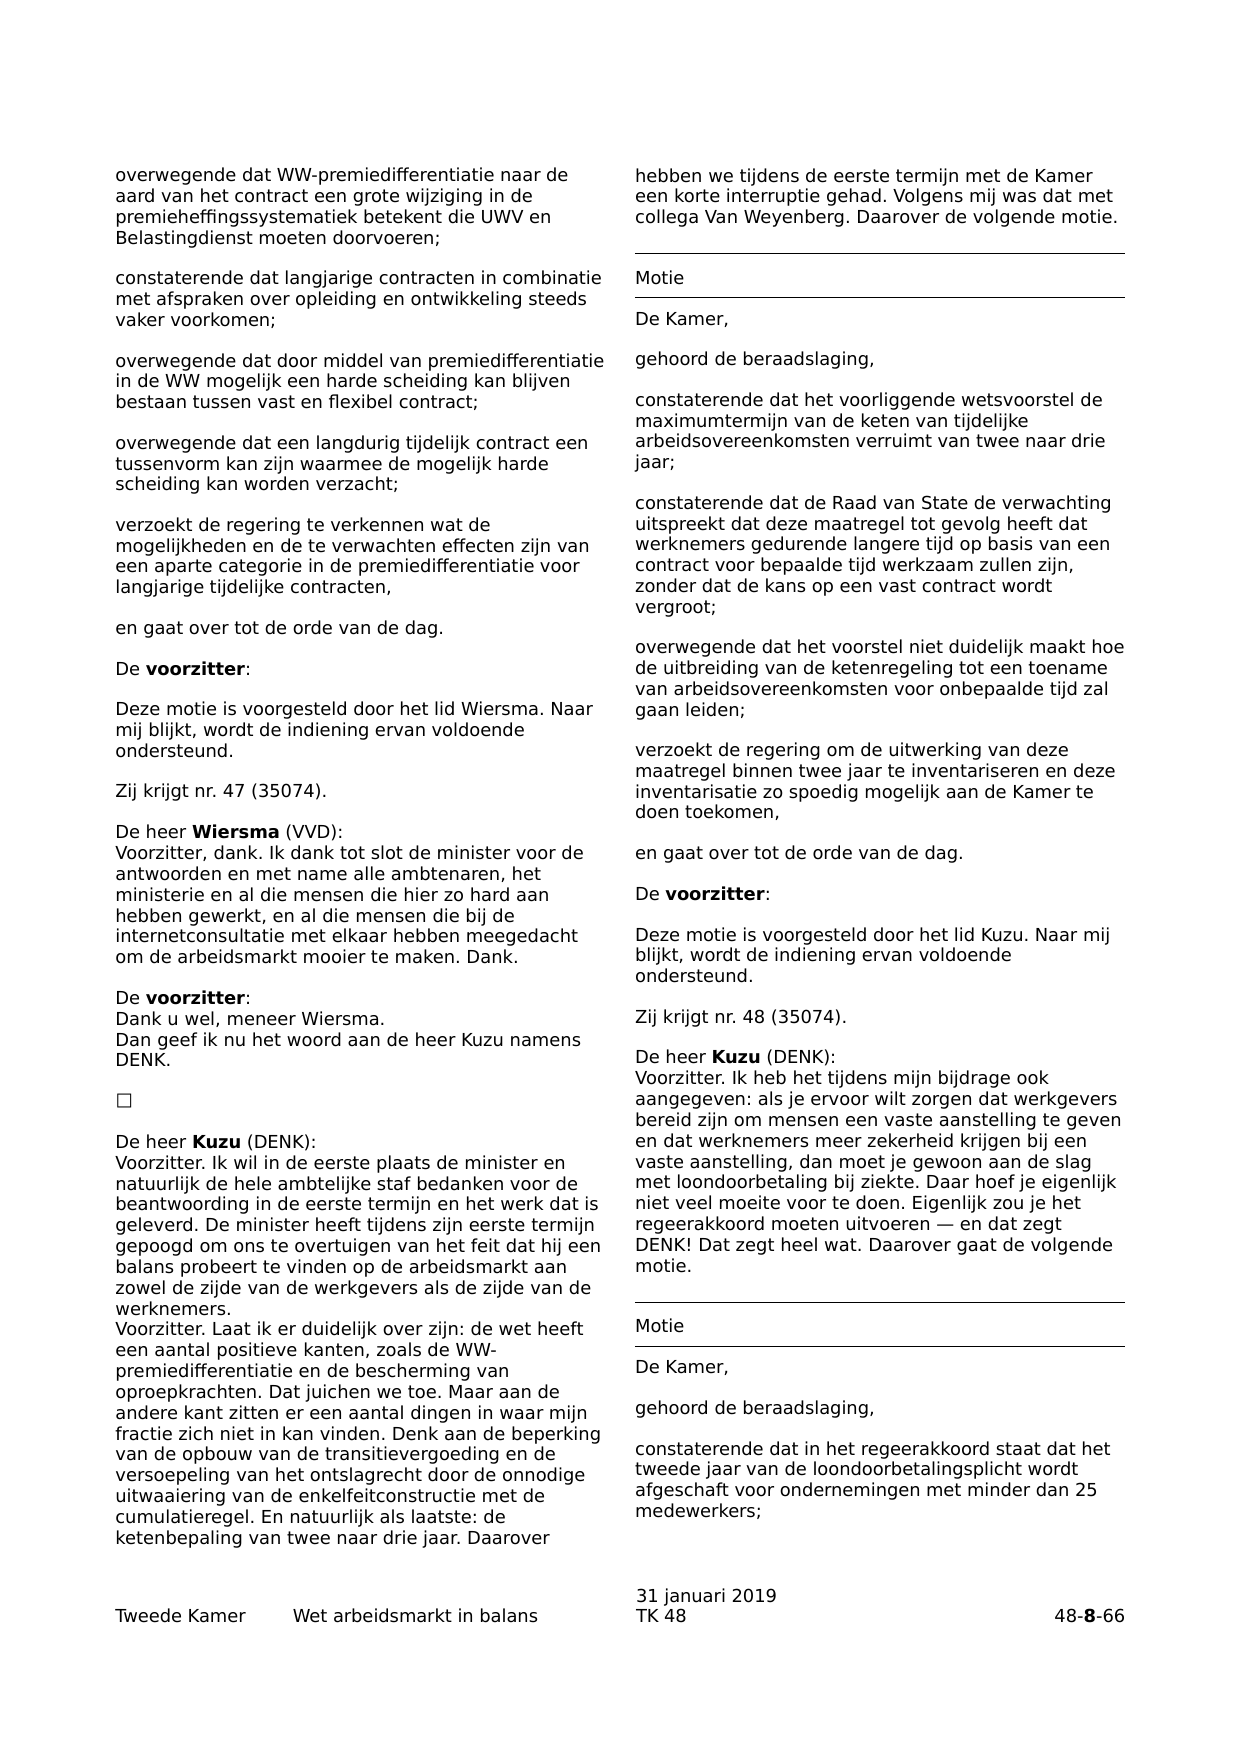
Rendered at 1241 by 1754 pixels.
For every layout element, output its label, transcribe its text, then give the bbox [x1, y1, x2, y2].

text constaterende dat in het regeerakkoord staat dat het tweede jaar van de loondoorbetalingsplicht wordt afgeschaft voor ondernemingen met minder dan 25 medewerkers; [635, 1438, 1125, 1521]
text Deze motie is voorgesteld door het lid Wiersma. Naar mij blijkt, wordt de indiening ervan voldoende ondersteund. [115, 699, 605, 761]
text Deze motie is voorgesteld door het lid Kuzu. Naar mij blijkt, wordt de indiening ervan voldoende ondersteund. [635, 924, 1125, 987]
text verzoekt de regering te verkennen wat de mogelijkheden en de te verwachten effecten zijn van een aparte categorie in de premiedifferentiatie voor langjarige tijdelijke contracten, [115, 515, 605, 598]
text De heer Wiersma (VVD): [115, 822, 605, 843]
text hebben we tijdens de eerste termijn met de Kamer een korte interruptie gehad. Volgens mij was dat met collega Van Weyenberg. Daarover de volgende motie. [635, 165, 1125, 228]
text overwegende dat door middel van premiedifferentiatie in de WW mogelijk een harde scheiding kan blijven bestaan tussen vast en flexibel contract; [115, 350, 605, 413]
text overwegende dat WW-premiedifferentiatie naar de aard van het contract een grote wijziging in de premieheffingssystematiek betekent die UWV en Belastingdienst moeten doorvoeren; [115, 165, 605, 248]
text Voorzitter. Ik wil in de eerste plaats de minister en natuurlijk de hele ambtelijke staf bedanken voor de beantwoording in de eerste termijn en het werk dat is geleverd. De minister heeft tijdens zijn eerste termijn gepoogd om ons te overtuigen van het feit dat hij een balans probeert te vinden op de arbeidsmarkt aan zowel de zijde van de werkgevers als de zijde van de werknemers. [115, 1152, 605, 1319]
text constaterende dat het voorliggende wetsvoorstel de maximumtermijn van de keten van tijdelijke arbeidsovereenkomsten verruimt van twee naar drie jaar; [635, 390, 1125, 473]
text Motie [635, 1316, 1125, 1337]
text Dan geef ik nu het woord aan de heer Kuzu namens DENK. [115, 1029, 605, 1071]
text De Kamer, [635, 1357, 1125, 1378]
text ⬜ [115, 1091, 605, 1112]
text Dank u wel, meneer Wiersma. [115, 1008, 605, 1029]
text De Kamer, [635, 308, 1125, 329]
text Motie [635, 268, 1125, 288]
text en gaat over tot de orde van de dag. [635, 843, 1125, 864]
text Voorzitter, dank. Ik dank tot slot de minister voor de antwoorden en met name alle ambtenaren, het ministerie en al die mensen die hier zo hard aan hebben gewerkt, en al die mensen die bij de internetconsultatie met elkaar hebben meegedacht om de arbeidsmarkt mooier te maken. Dank. [115, 843, 605, 968]
text constaterende dat langjarige contracten in combinatie met afspraken over opleiding en ontwikkeling steeds vaker voorkomen; [115, 268, 605, 330]
text De voorzitter: [635, 884, 1125, 904]
text De voorzitter: [115, 988, 605, 1008]
text overwegende dat het voorstel niet duidelijk maakt hoe de uitbreiding van de ketenregeling tot een toename van arbeidsovereenkomsten voor onbepaalde tijd zal gaan leiden; [635, 637, 1125, 720]
text overwegende dat een langdurig tijdelijk contract een tussenvorm kan zijn waarmee de mogelijk harde scheiding kan worden verzacht; [115, 433, 605, 495]
text verzoekt de regering om de uitwerking van deze maatregel binnen twee jaar te inventariseren en deze inventarisatie zo spoedig mogelijk aan de Kamer te doen toekomen, [635, 740, 1125, 823]
text De heer Kuzu (DENK): [115, 1132, 605, 1152]
text Voorzitter. Ik heb het tijdens mijn bijdrage ook aangegeven: als je ervoor wilt zorgen dat werkgevers bereid zijn om mensen een vaste aanstelling te geven en dat werknemers meer zekerheid krijgen bij een vaste aanstelling, dan moet je gewoon aan de slag met loondoorbetaling bij ziekte. Daar hoef je eigenlijk niet veel moeite voor te doen. Eigenlijk zou je het regeerakkoord moeten uitvoeren — en dat zegt DENK! Dat zegt heel wat. Daarover gaat de volgende motie. [635, 1068, 1125, 1276]
text constaterende dat de Raad van State de verwachting uitspreekt dat deze maatregel tot gevolg heeft dat werknemers gedurende langere tijd op basis van een contract voor bepaalde tijd werkzaam zullen zijn, zonder dat de kans op een vast contract wordt vergroot; [635, 493, 1125, 617]
text De heer Kuzu (DENK): [635, 1047, 1125, 1068]
text Zij krijgt nr. 47 (35074). [115, 781, 605, 802]
text en gaat over tot de orde van de dag. [115, 618, 605, 638]
text gehoord de beraadslaging, [635, 349, 1125, 370]
text gehoord de beraadslaging, [635, 1398, 1125, 1418]
text Zij krijgt nr. 48 (35074). [635, 1007, 1125, 1027]
text Voorzitter. Laat ik er duidelijk over zijn: de wet heeft een aantal positieve kanten, zoals de WW-premiedifferentiatie en de bescherming van oproepkrachten. Dat juichen we toe. Maar aan de andere kant zitten er een aantal dingen in waar mijn fractie zich niet in kan vinden. Denk aan de beperking van de opbouw van de transitievergoeding en de versoepeling van het ontslagrecht door de onnodige uitwaaiering van de enkelfeitconstructie met de cumulatieregel. En natuurlijk als laatste: de ketenbepaling van twee naar drie jaar. Daarover [115, 1319, 605, 1548]
text De voorzitter: [115, 658, 605, 679]
